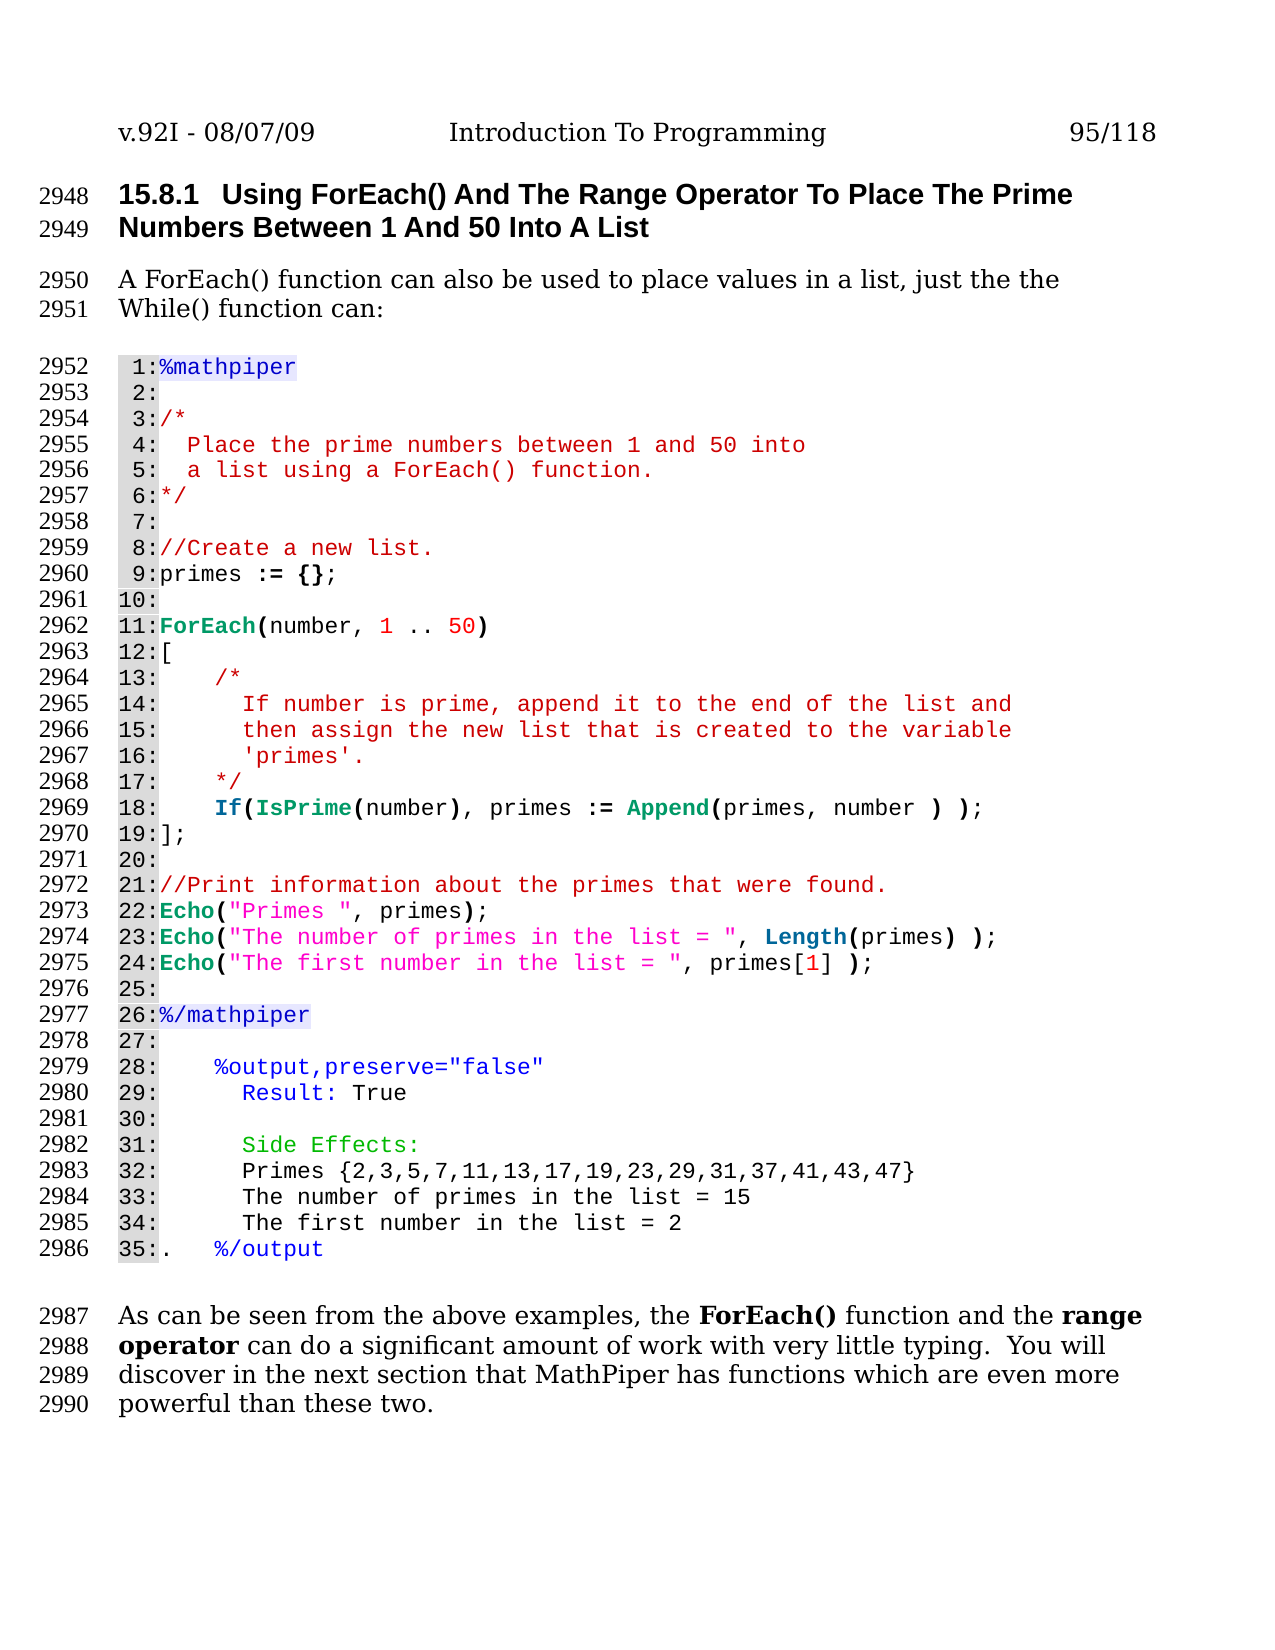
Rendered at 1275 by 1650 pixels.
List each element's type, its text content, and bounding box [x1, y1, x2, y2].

text 14: If number is prime, append it to the end of the list and [118, 692, 1157, 718]
text 1:%mathpiper [118, 355, 1157, 381]
text 11:ForEach(number, 1 .. 50) [118, 614, 1157, 640]
text 22:Echo("Primes ", primes); [118, 900, 1157, 926]
text 16: 'primes'. [118, 744, 1157, 770]
text 23:Echo("The number of primes in the list = ", Length(primes) ); [118, 926, 1157, 952]
text 20: [118, 848, 1157, 874]
text 21://Print information about the primes that were found. [118, 874, 1157, 900]
text 4: Place the prime numbers between 1 and 50 into [118, 433, 1157, 459]
text 7: [118, 511, 1157, 537]
text 27: [118, 1029, 1157, 1055]
text 33: The number of primes in the list = 15 [118, 1185, 1157, 1211]
text 26:%/mathpiper [118, 1003, 1157, 1029]
text As can be seen from the above examples, the ForEach() function and the range operator can do a significant amount of work with very little typing. You will discover in the next section that MathPiper has functions which are even more powerful than these two. [118, 1301, 1157, 1418]
text 35:. %/output [118, 1237, 1157, 1263]
text 17: */ [118, 770, 1157, 796]
text 2: [118, 381, 1157, 407]
text 30: [118, 1107, 1157, 1133]
text 10: [118, 588, 1157, 614]
text 18: If(IsPrime(number), primes := Append(primes, number ) ); [118, 796, 1157, 822]
text 8://Create a new list. [118, 537, 1157, 563]
text 6:*/ [118, 485, 1157, 511]
text 9:primes := {}; [118, 563, 1157, 588]
text 12:[ [118, 640, 1157, 666]
text 34: The first number in the list = 2 [118, 1211, 1157, 1237]
text 5: a list using a ForEach() function. [118, 459, 1157, 485]
text A ForEach() function can also be used to place values in a list, just the the While() function can: [118, 265, 1157, 323]
text 28: %output,preserve="false" [118, 1055, 1157, 1081]
text 32: Primes {2,3,5,7,11,13,17,19,23,29,31,37,41,43,47} [118, 1159, 1157, 1185]
text 31: Side Effects: [118, 1133, 1157, 1159]
text 29: Result: True [118, 1081, 1157, 1107]
text 3:/* [118, 407, 1157, 433]
text 15: then assign the new list that is created to the variable [118, 718, 1157, 744]
text 24:Echo("The first number in the list = ", primes[1] ); [118, 952, 1157, 978]
subtitle Using ForEach() And The Range Operator To Place The Prime Numbers Between 1 And 50 Into A List [118, 177, 1157, 244]
text 13: /* [118, 666, 1157, 692]
text 25: [118, 978, 1157, 1003]
text 19:]; [118, 822, 1157, 848]
